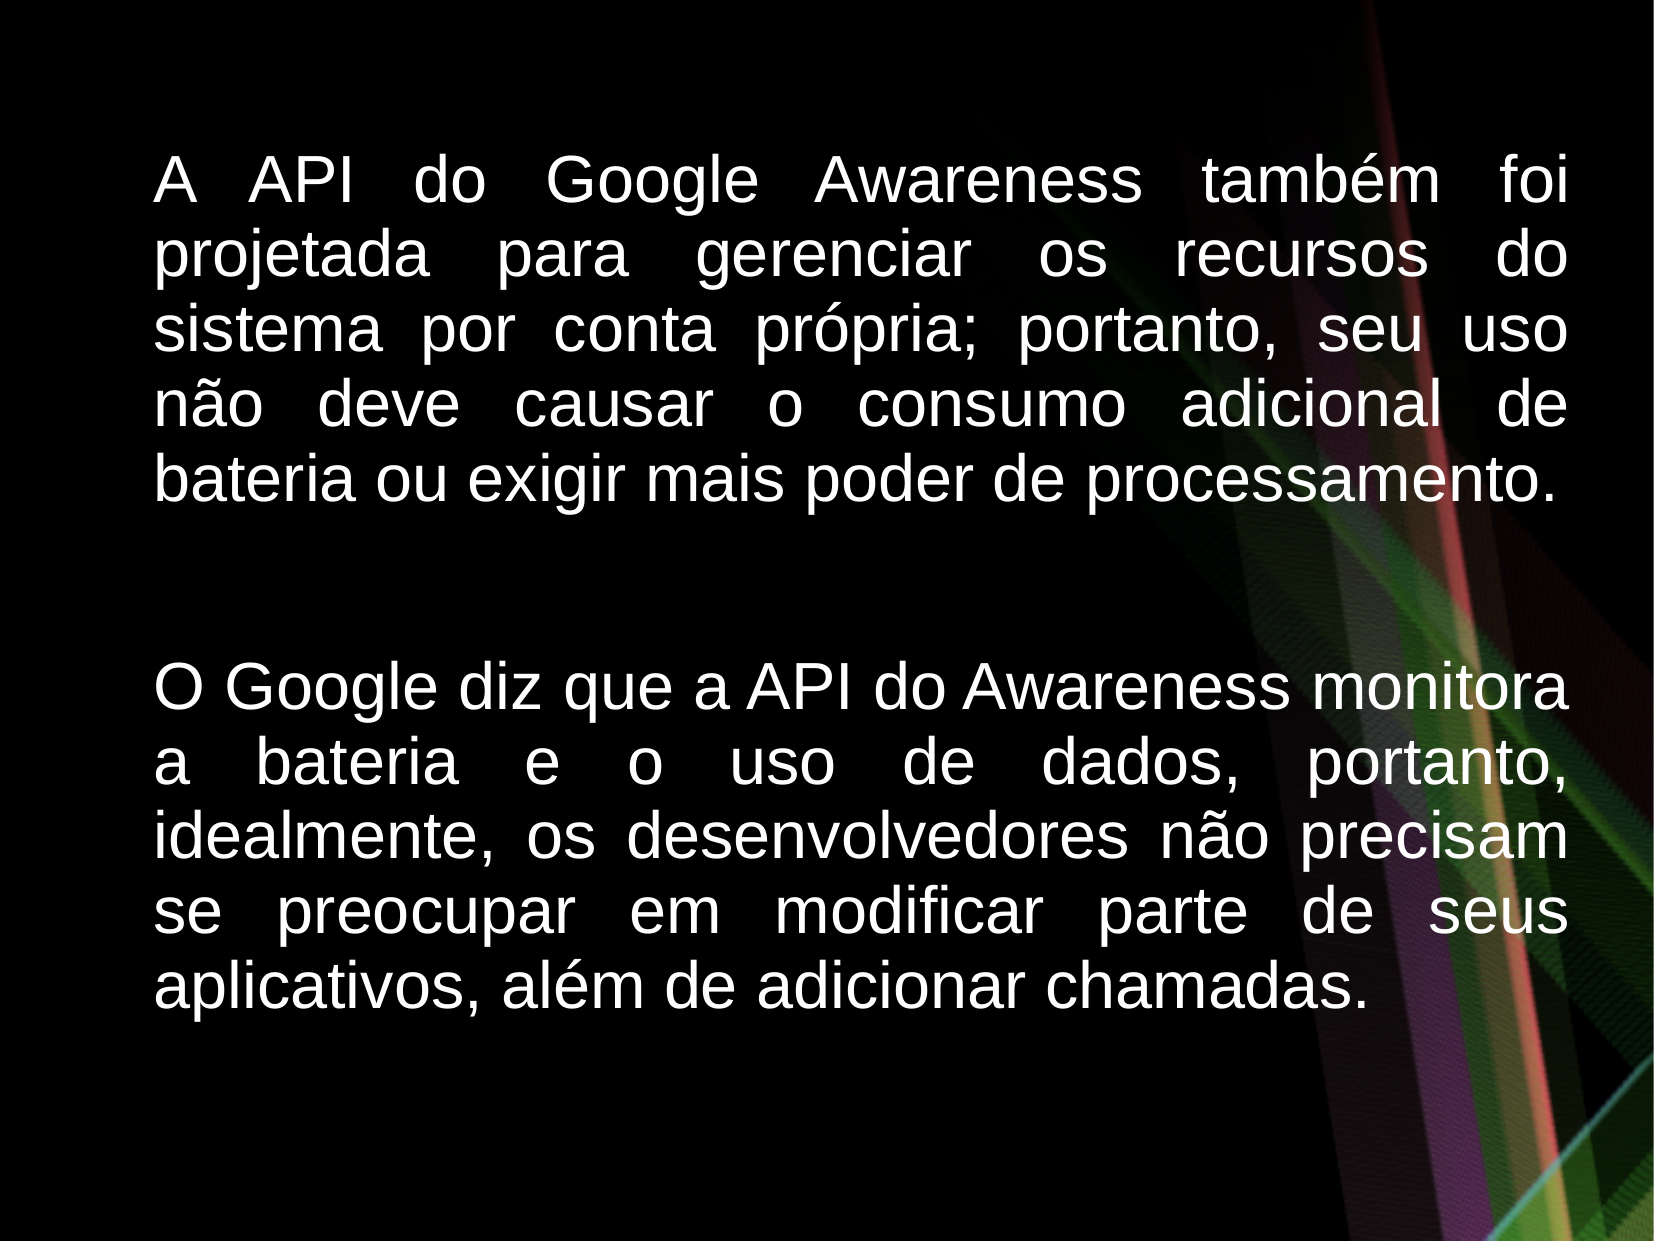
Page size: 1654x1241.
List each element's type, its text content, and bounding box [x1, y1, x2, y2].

picture [0, 0, 1654, 1241]
list A API do Google Awareness também foi projetada para gerenciar os recursos do sistema por conta própria; portanto, seu uso não deve causar o consumo adicional de bateria ou exigir mais poder de processamento. O Google diz que a API do Awareness monitora a bateria e o uso de dados, portanto, idealmente, os desenvolvedores não precisam se preocupar em modificar parte de seus aplicativos, além de adicionar chamadas. [82, 141, 1571, 1182]
